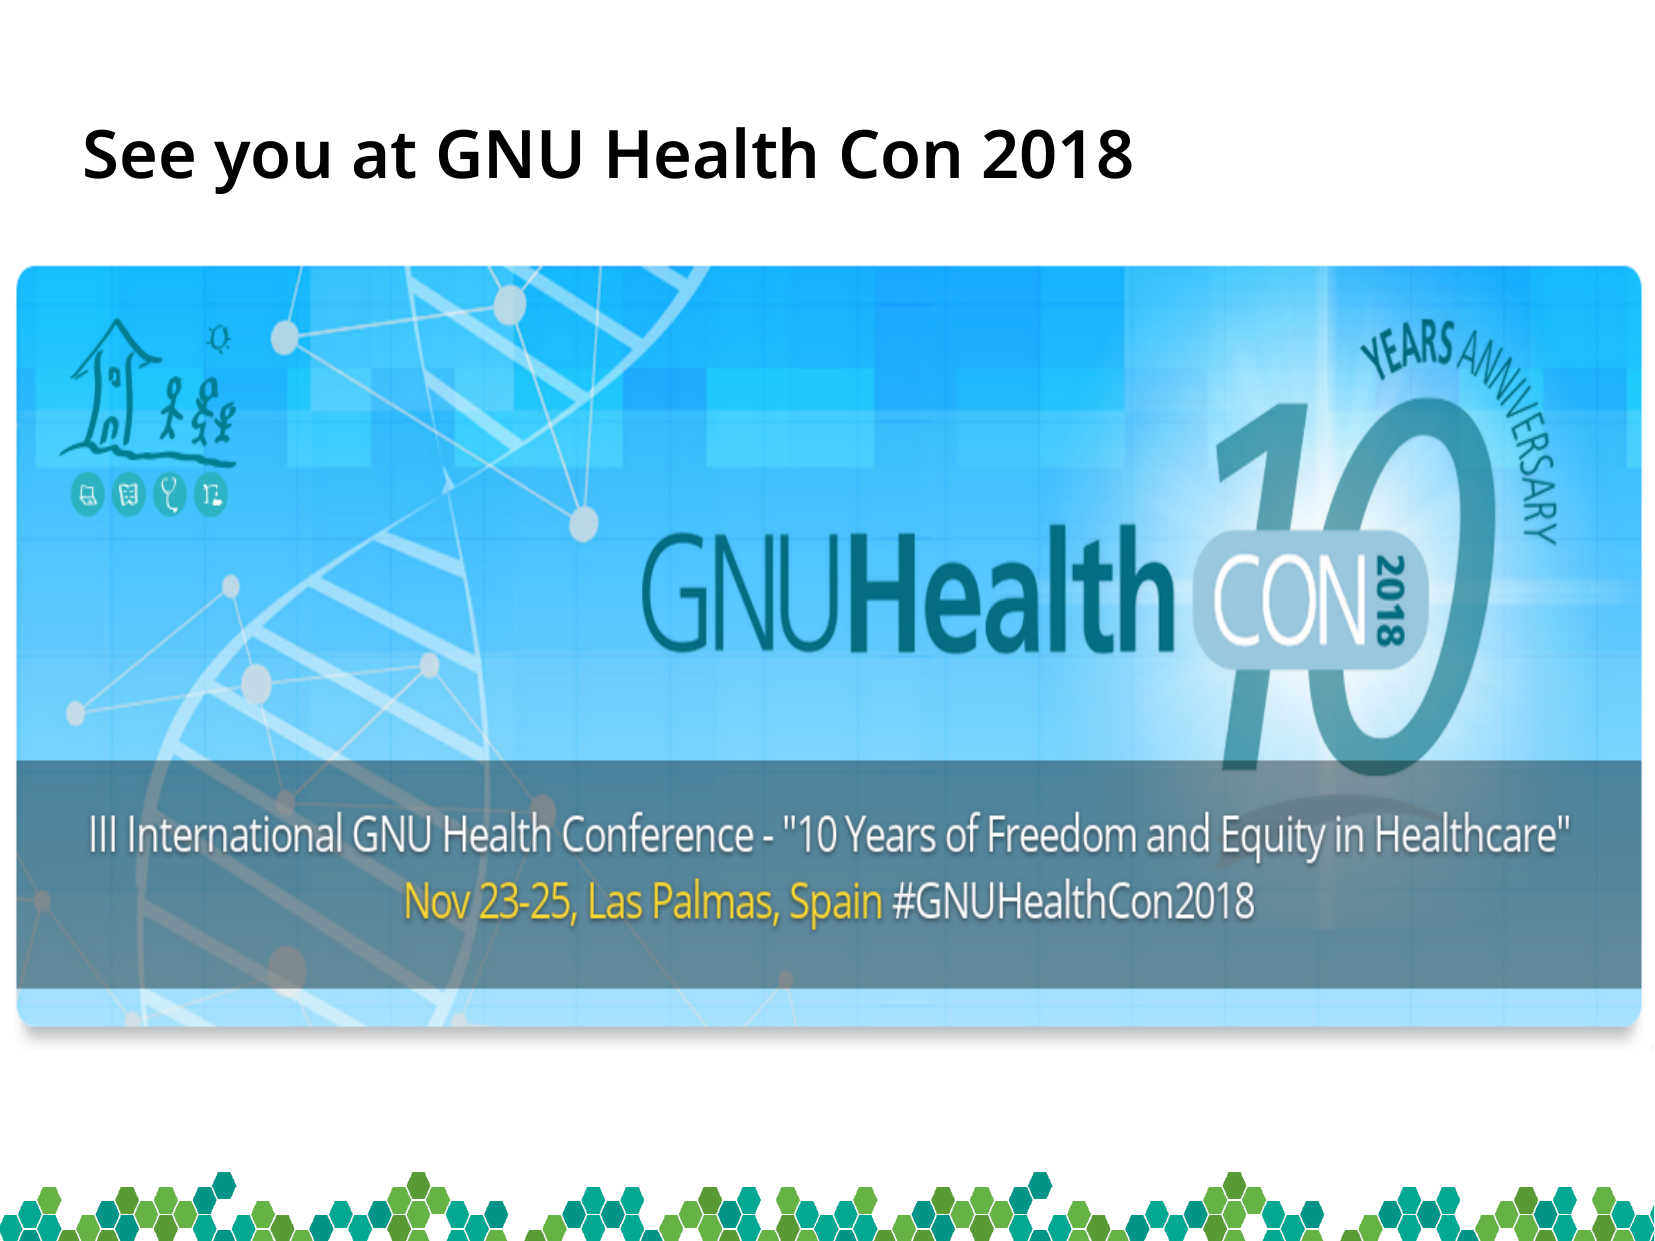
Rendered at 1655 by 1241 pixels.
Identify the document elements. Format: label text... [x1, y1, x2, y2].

title See you at GNU Health Con 2018 [82, 49, 1572, 255]
picture [0, 1161, 1655, 1241]
picture [1, 255, 1655, 1050]
